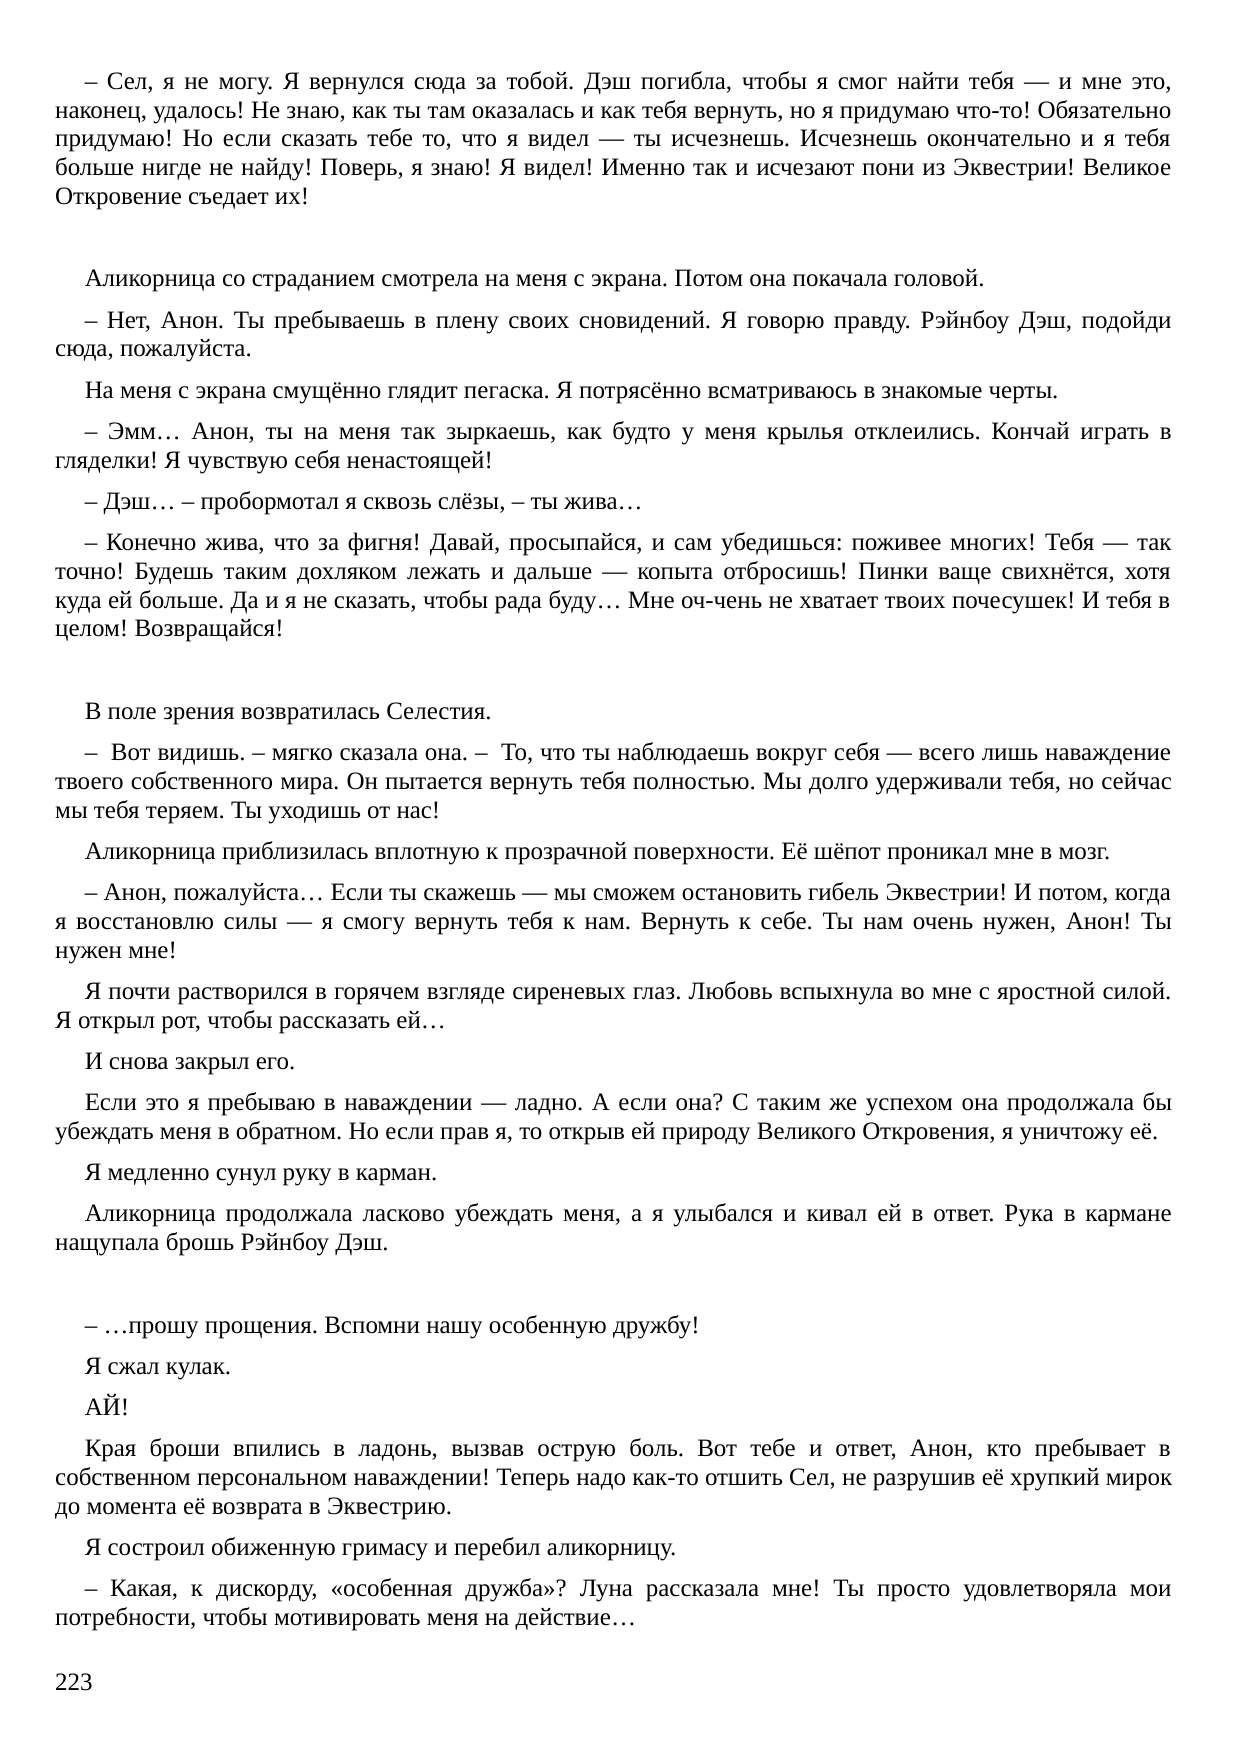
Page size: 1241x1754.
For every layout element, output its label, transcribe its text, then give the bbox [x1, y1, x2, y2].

text На меня с экрана смущённо глядит пегаска. Я потрясённо всматриваюсь в знакомые черты. [55, 375, 1173, 403]
text – Нет, Анон. Ты пребываешь в плену своих сновидений. Я говорю правду. Рэйнбоу Дэш, подойди сюда, пожалуйста. [55, 305, 1173, 362]
text Аликорница приблизилась вплотную к прозрачной поверхности. Её шёпот проникал мне в мозг. [55, 836, 1173, 865]
text АЙ! [55, 1392, 1173, 1421]
text Края броши впились в ладонь, вызвав острую боль. Вот тебе и ответ, Анон, кто пребывает в собственном персональном наваждении! Теперь надо как-то отшить Сел, не разрушив её хрупкий мирок до момента её возврата в Эквестрию. [55, 1433, 1173, 1520]
text – Дэш… – пробормотал я сквозь слёзы, – ты жива… [55, 486, 1173, 515]
text Я состроил обиженную гримасу и перебил аликорницу. [55, 1532, 1173, 1561]
text – Анон, пожалуйста… Если ты скажешь — мы сможем остановить гибель Эквестрии! И потом, когда я восстановлю силы — я смогу вернуть тебя к нам. Вернуть к себе. Ты нам очень нужен, Анон! Ты нужен мне! [55, 877, 1173, 963]
text Аликорница продолжала ласково убеждать меня, а я улыбался и кивал ей в ответ. Рука в кармане нащупала брошь Рэйнбоу Дэш. [55, 1198, 1173, 1256]
text Я почти растворился в горячем взгляде сиреневых глаз. Любовь вспыхнула во мне с яростной силой. Я открыл рот, чтобы рассказать ей… [55, 976, 1173, 1033]
text – Конечно жива, что за фигня! Давай, просыпайся, и сам убедишься: поживее многих! Тебя — так точно! Будешь таким дохляком лежать и дальше — копыта отбросишь! Пинки ваще свихнётся, хотя куда ей больше. Да и я не сказать, чтобы рада буду… Мне оч-чень не хватает твоих почесушек! И тебя в целом! Возвращайся! [55, 527, 1173, 642]
text Я сжал кулак. [55, 1351, 1173, 1380]
text – Эмм… Анон, ты на меня так зыркаешь, как будто у меня крылья отклеились. Кончай играть в гляделки! Я чувствую себя ненастоящей! [55, 416, 1173, 473]
text Я медленно сунул руку в карман. [55, 1157, 1173, 1186]
text Если это я пребываю в наваждении — ладно. А если она? С таким же успехом она продолжала бы убеждать меня в обратном. Но если прав я, то открыв ей природу Великого Откровения, я уничтожу её. [55, 1087, 1173, 1145]
text – Сел, я не могу. Я вернулся сюда за тобой. Дэш погибла, чтобы я смог найти тебя — и мне это, наконец, удалось! Не знаю, как ты там оказалась и как тебя вернуть, но я придумаю что-то! Обязательно придумаю! Но если сказать тебе то, что я видел — ты исчезнешь. Исчезнешь окончательно и я тебя больше нигде не найду! Поверь, я знаю! Я видел! Именно так и исчезают пони из Эквестрии! Великое Откровение съедает их! [55, 66, 1173, 210]
text – Какая, к дискорду, «особенная дружба»? Луна рассказала мне! Ты просто удовлетворяла мои потребности, чтобы мотивировать меня на действие… [55, 1573, 1173, 1631]
text В поле зрения возвратилась Селестия. [55, 696, 1173, 725]
text Аликорница со страданием смотрела на меня с экрана. Потом она покачала головой. [55, 263, 1173, 292]
text – Вот видишь. – мягко сказала она. – То, что ты наблюдаешь вокруг себя — всего лишь наваждение твоего собственного мира. Он пытается вернуть тебя полностью. Мы долго удерживали тебя, но сейчас мы тебя теряем. Ты уходишь от нас! [55, 737, 1173, 823]
text И снова закрыл его. [55, 1046, 1173, 1075]
text – …прошу прощения. Вспомни нашу особенную дружбу! [55, 1310, 1173, 1338]
